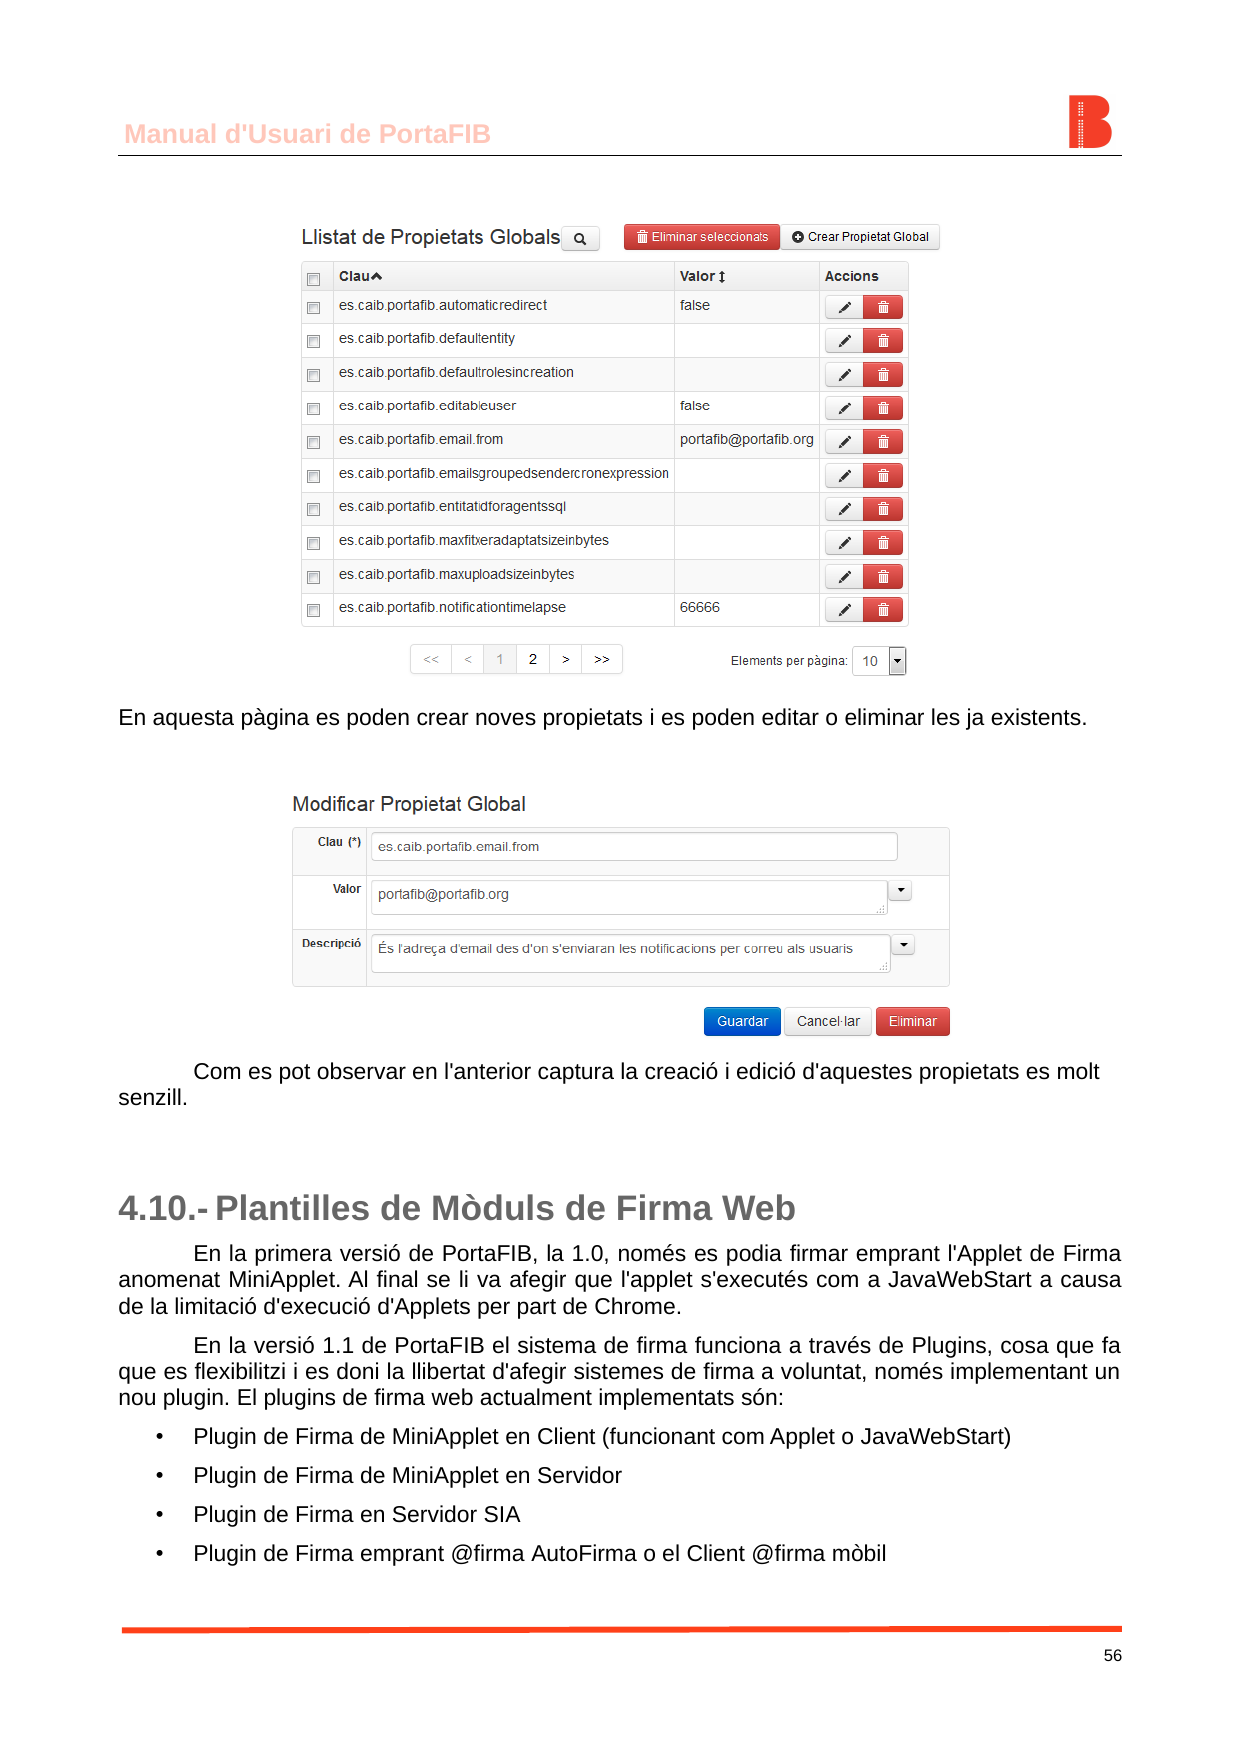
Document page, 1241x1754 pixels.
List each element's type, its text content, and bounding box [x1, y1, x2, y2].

text Com es pot observar en l'anterior captura la creació i edició d'aquestes propietats es molt senzill. [118, 1058, 1122, 1111]
picture [284, 781, 957, 1046]
subtitle Plantilles de Mòduls de Firma Web [118, 1187, 1122, 1228]
picture [293, 215, 947, 692]
list Plugin de Firma emprant @firma AutoFirma o el Client @firma mòbil [156, 1540, 1122, 1566]
list Plugin de Firma de MiniApplet en Client (funcionant com Applet o JavaWebStart) [156, 1423, 1122, 1449]
picture [1063, 94, 1117, 150]
text En la versió 1.1 de PortaFIB el sistema de firma funciona a través de Plugins, cosa que fa que es flexibilitzi i es doni la llibertat d'afegir sistemes de firma a voluntat, només implementant un nou plugin. El plugins de firma web actualment implementats són: [118, 1332, 1122, 1411]
list Plugin de Firma en Servidor SIA [156, 1501, 1122, 1527]
text En aquesta pàgina es poden crear noves propietats i es poden editar o eliminar les ja existents. [118, 704, 1122, 730]
text En la primera versió de PortaFIB, la 1.0, només es podia firmar emprant l'Applet de Firma anomenat MiniApplet. Al final se li va afegir que l'applet s'executés com a JavaWebStart a causa de la limitació d'execució d'Applets per part de Chrome. [118, 1240, 1122, 1319]
list Plugin de Firma de MiniApplet en Servidor [156, 1462, 1122, 1488]
